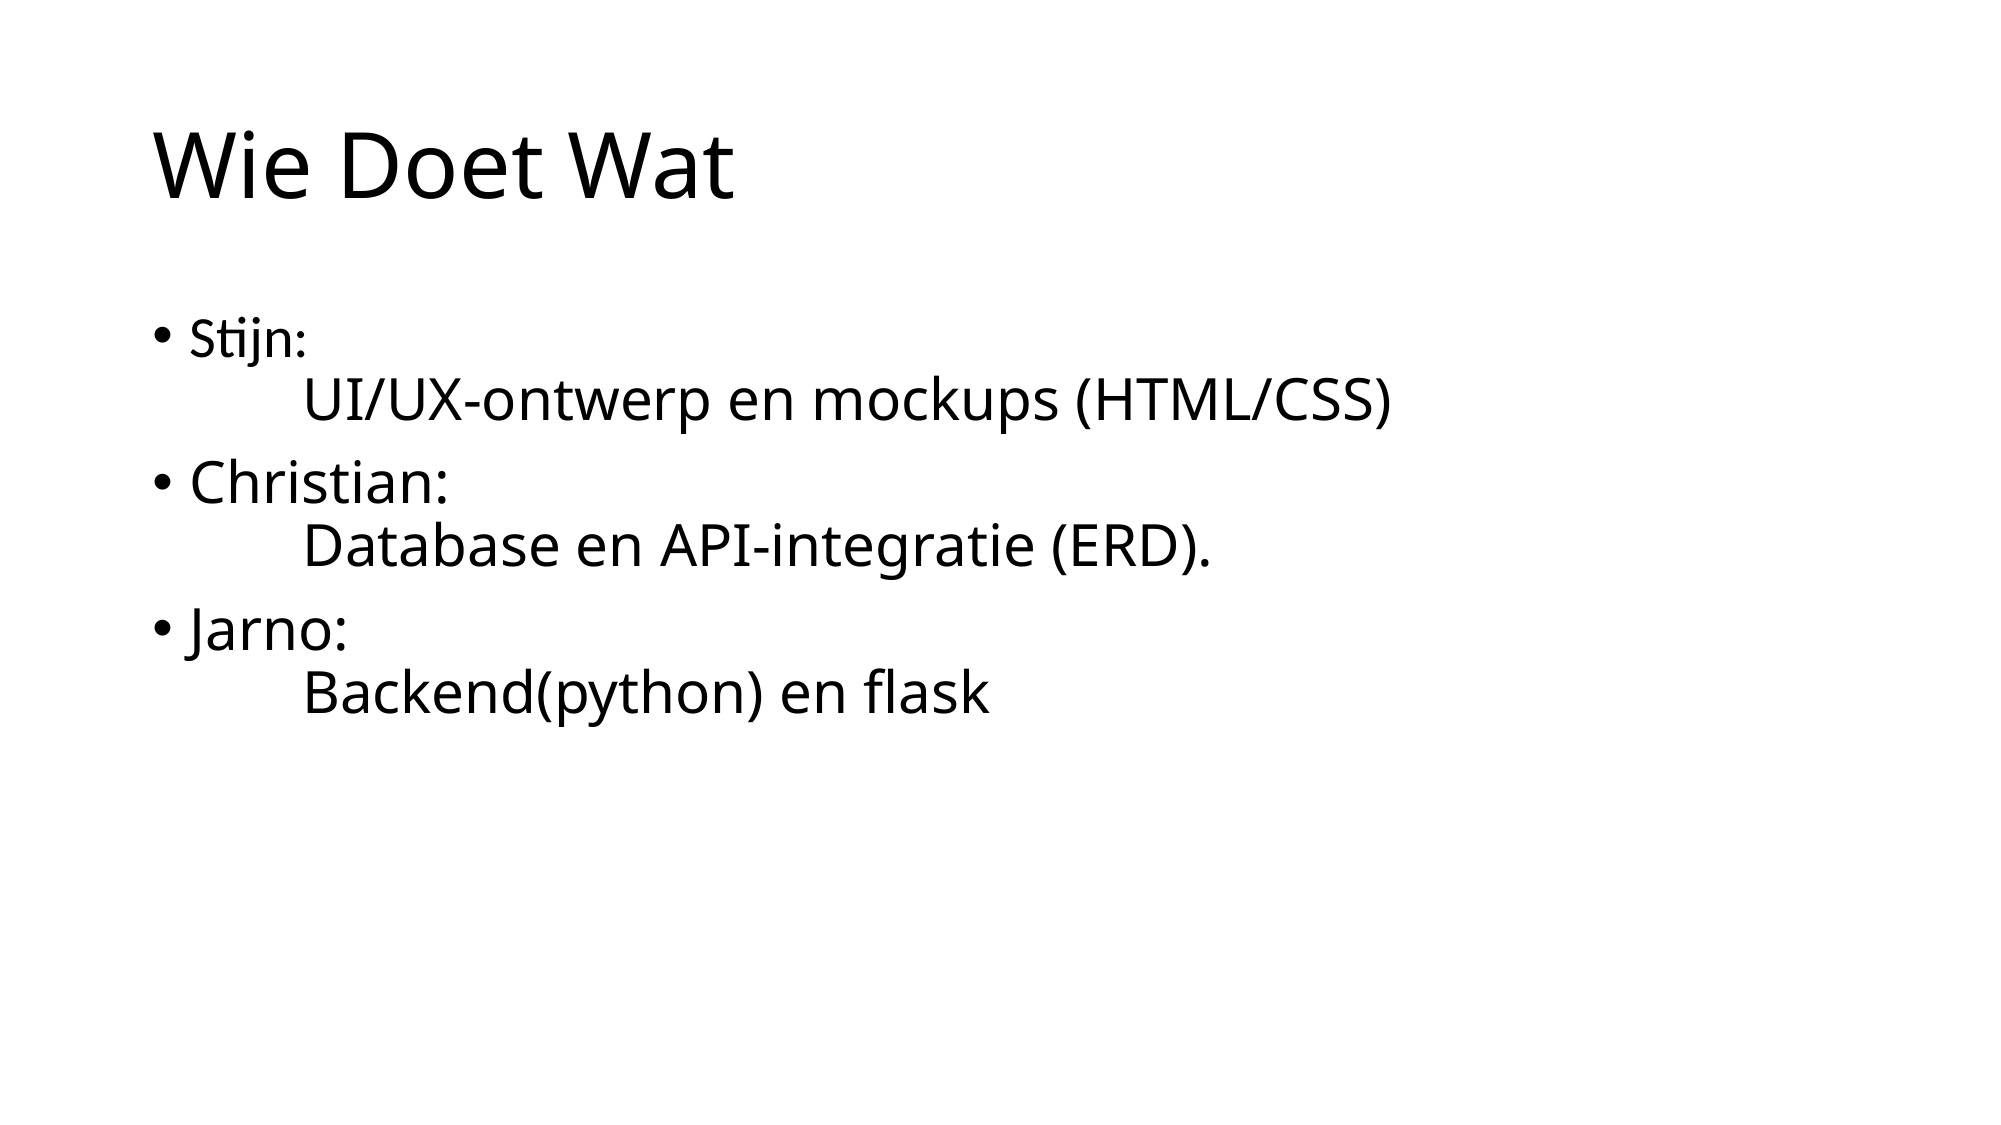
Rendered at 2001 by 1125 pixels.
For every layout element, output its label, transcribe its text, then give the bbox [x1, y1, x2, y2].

title Wie Doet Wat [137, 59, 1863, 278]
list Stijn: UI/UX-ontwerp en mockups (HTML/CSS) Christian: Database en API-integratie (ERD). Jarno: Backend(python) en flask [137, 299, 1863, 1014]
